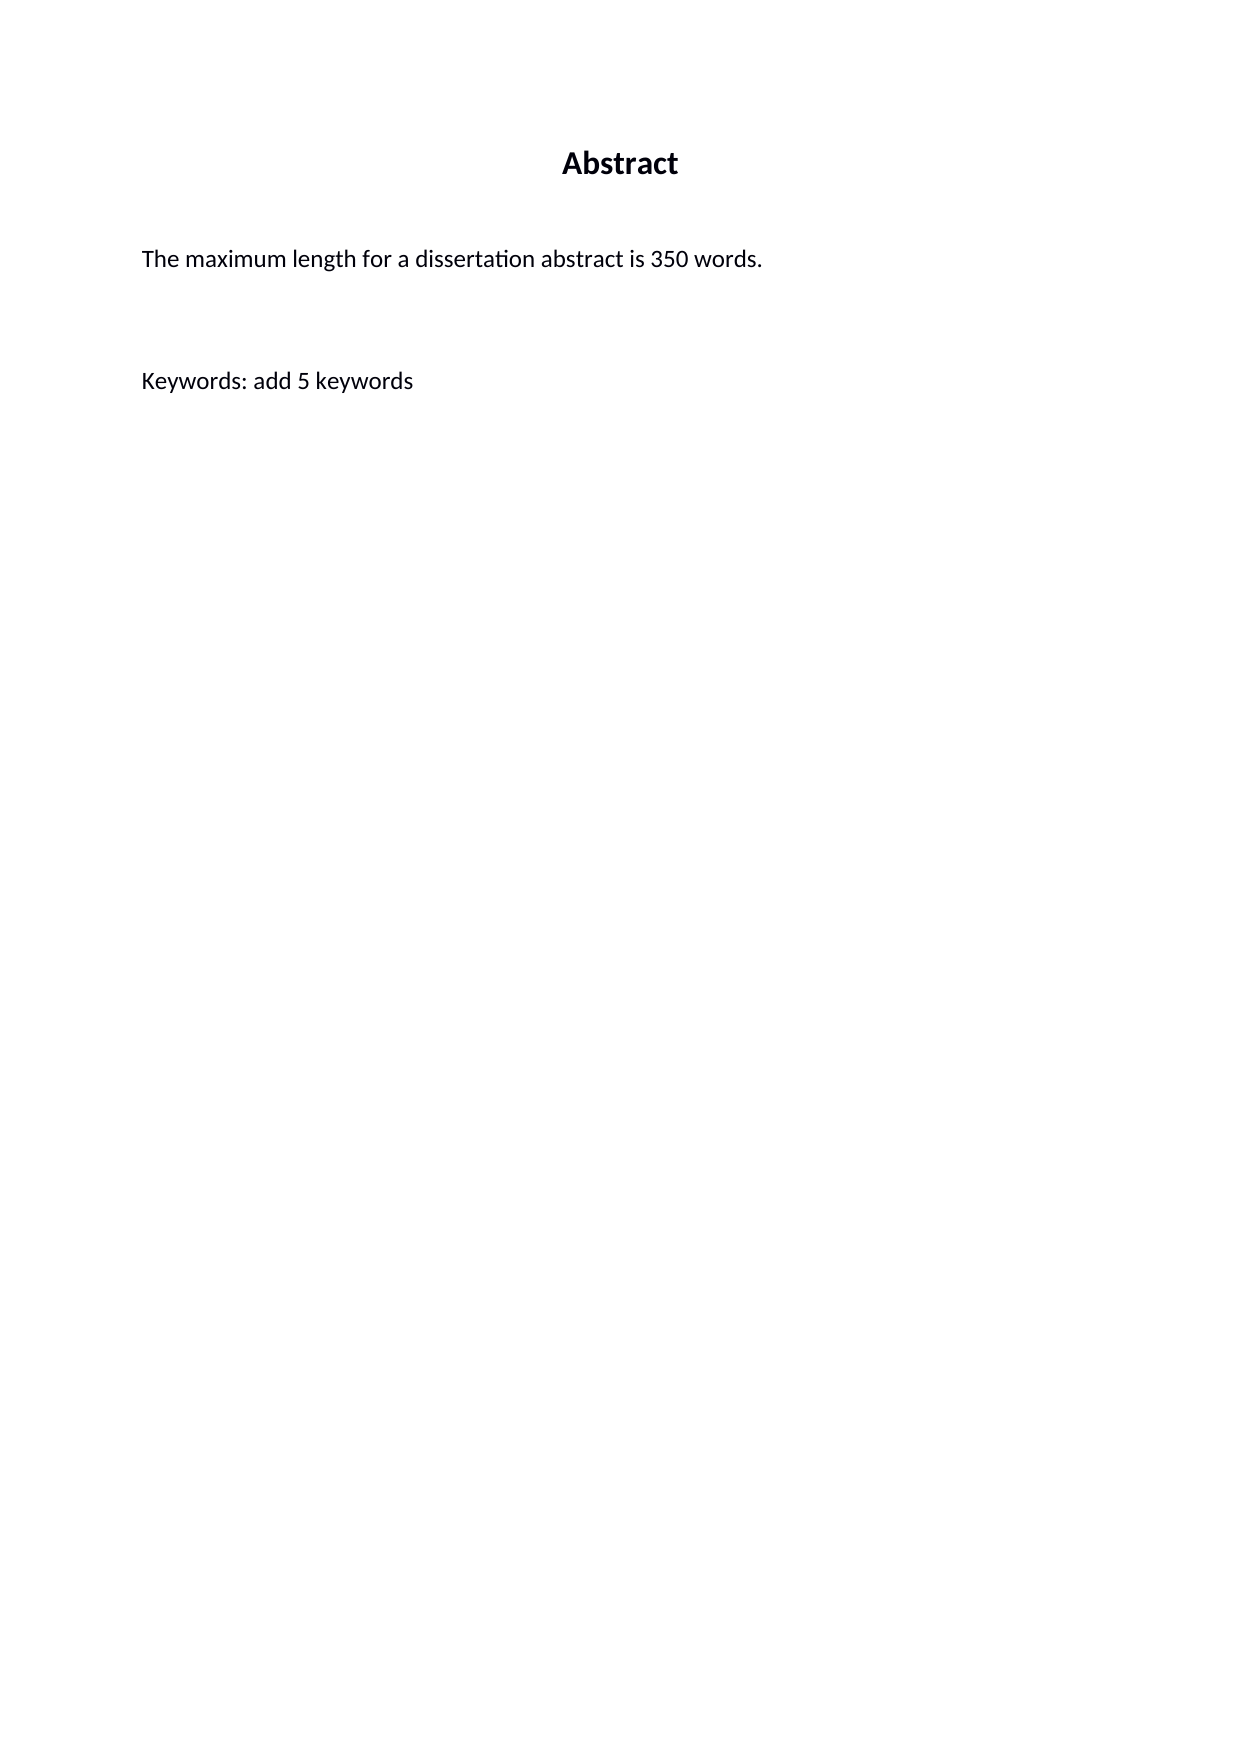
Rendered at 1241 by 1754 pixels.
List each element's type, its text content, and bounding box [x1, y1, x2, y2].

text The maximum length for a dissertation abstract is 350 words. [142, 243, 1098, 274]
text Keywords: add 5 keywords [142, 366, 1098, 396]
subtitle Abstract [142, 142, 1098, 182]
